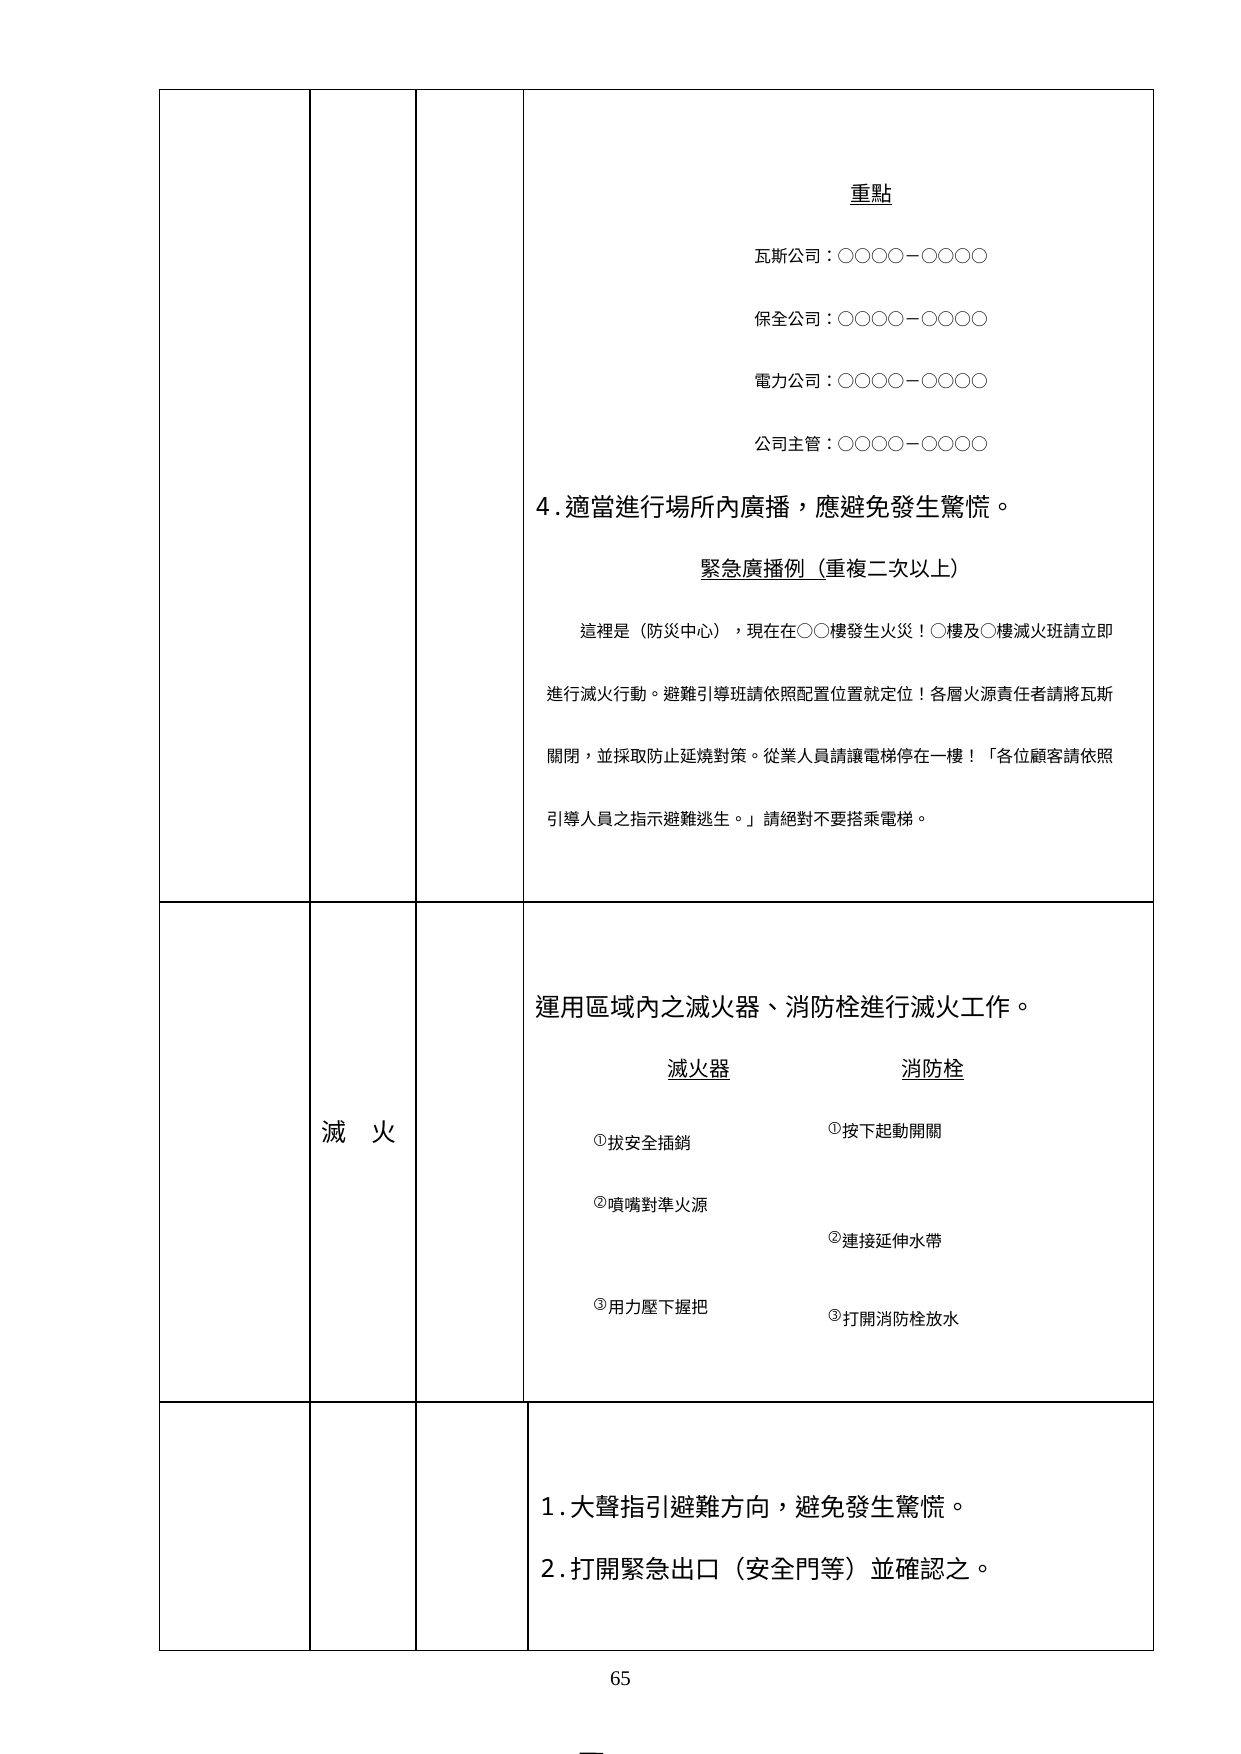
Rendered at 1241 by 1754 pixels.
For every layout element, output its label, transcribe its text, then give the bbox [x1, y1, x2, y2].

table_cell [160, 90, 309, 901]
table_cell [311, 90, 415, 901]
table_header 緊急廣播例（重複二次以上） 這裡是（防災中心），現在在○○樓發生火災！○樓及○樓滅火班請立即進行滅火行動。避難引導班請依照配置位置就定位！各層火源責任者請將瓦斯關閉，並採取防止延燒對策。從業人員請讓電梯停在一樓！「各位顧客請依照引導人員之指示避難逃生。」請絕對不要搭乘電梯。 [535, 526, 1137, 839]
table_cell 拔安全插銷 噴嘴對準火源 用力壓下握把 [581, 1089, 816, 1339]
table_cell [160, 903, 309, 1401]
table_cell [417, 903, 523, 1401]
table_cell [160, 1403, 309, 1649]
table_cell 4.適當進行場所內廣播，應避免發生驚慌。 [524, 90, 1153, 901]
table_header 滅火器 [581, 1026, 816, 1089]
table_header 消防栓 [816, 1026, 1050, 1089]
table_cell [417, 1403, 527, 1649]
table_cell 1.大聲指引避難方向，避免發生驚慌。 2.打開緊急出口（安全門等）並確認之。 [529, 1403, 1153, 1649]
table_cell [311, 1403, 415, 1649]
table_cell 按下起動開關 連接延伸水帶 打開消防栓放水 [816, 1089, 1050, 1339]
table_header 重點 瓦斯公司：○○○○－○○○○ 保全公司：○○○○－○○○○ 電力公司：○○○○－○○○○ 公司主管：○○○○－○○○○ [655, 151, 1086, 464]
table_cell 滅 火 [311, 903, 415, 1401]
table_cell 運用區域內之滅火器、消防栓進行滅火工作。 [524, 903, 1153, 1401]
table_cell [417, 90, 523, 901]
